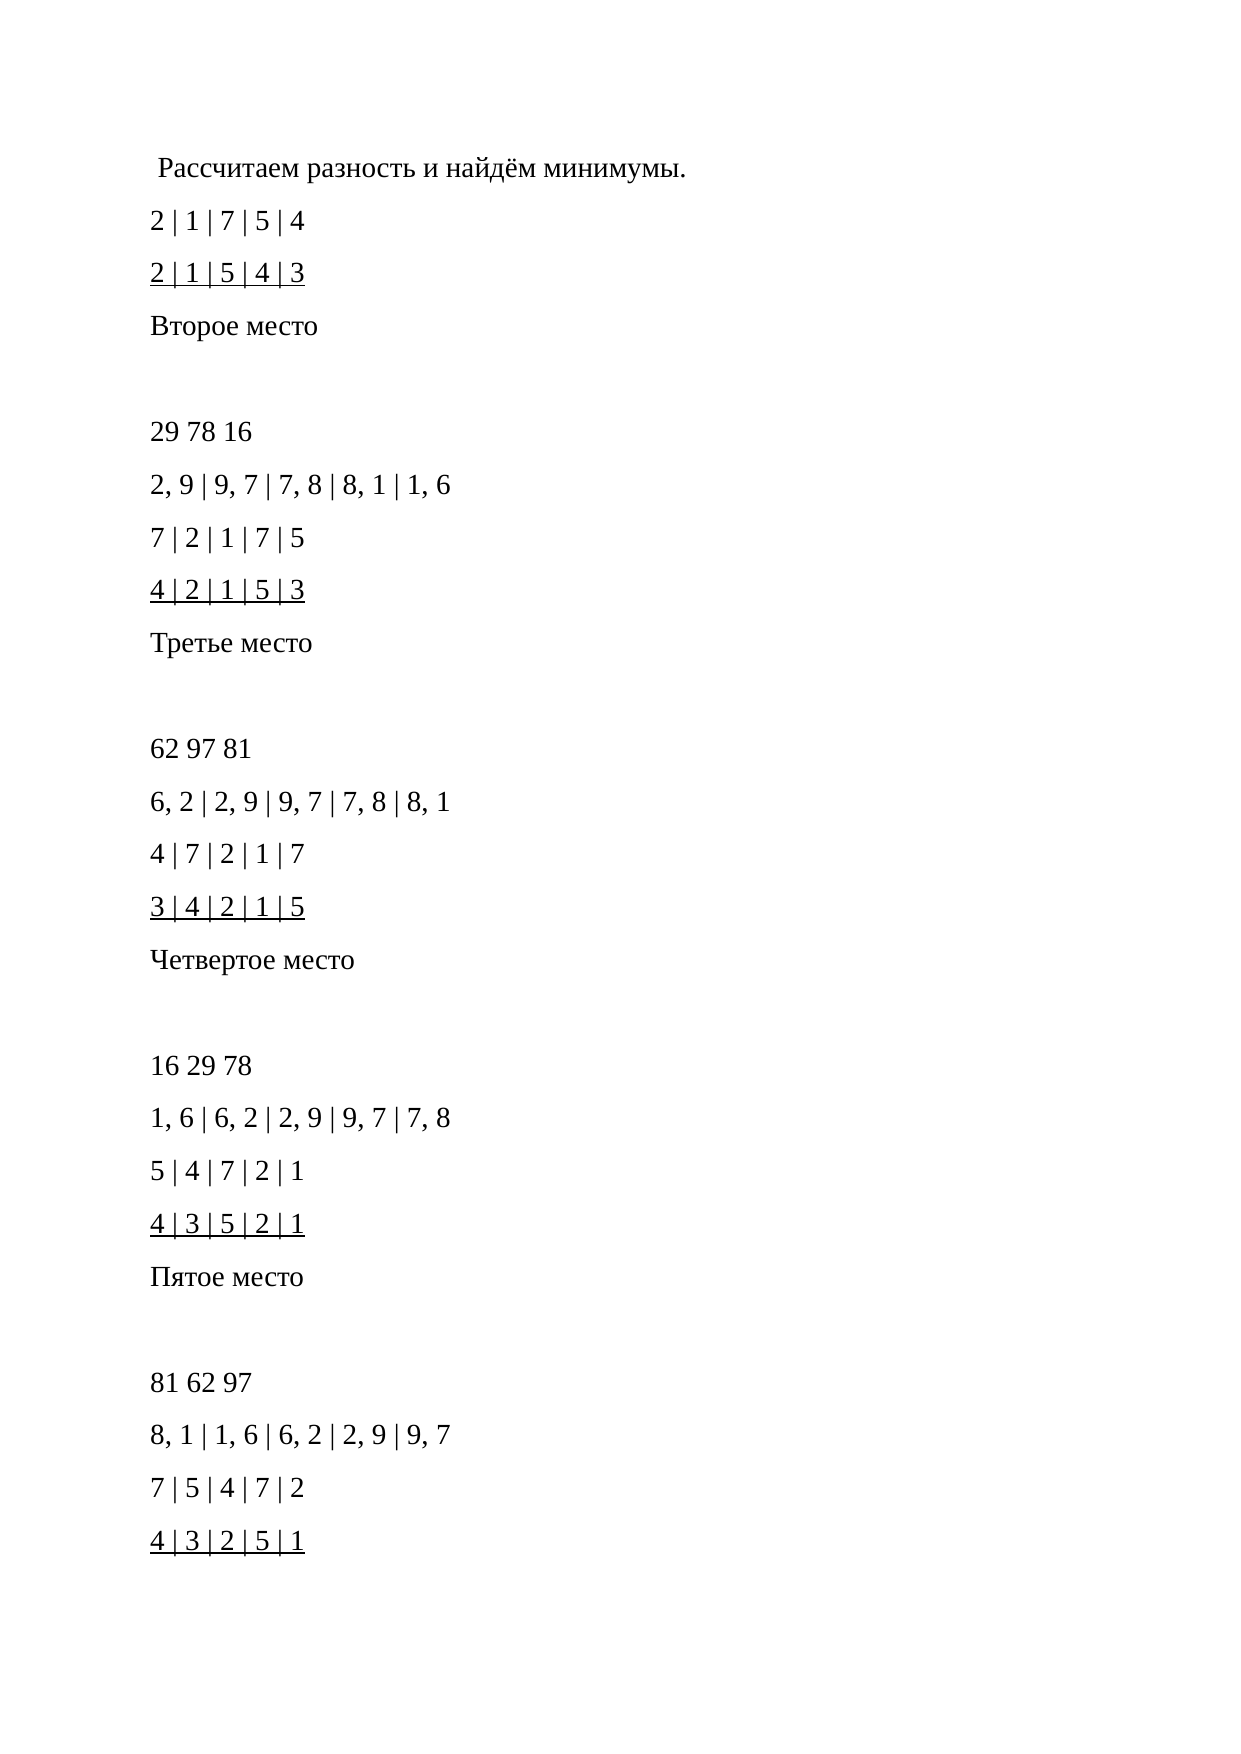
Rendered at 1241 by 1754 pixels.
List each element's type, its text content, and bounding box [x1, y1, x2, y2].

text 5 | 4 | 7 | 2 | 1 [150, 1153, 1090, 1187]
text 2, 9 | 9, 7 | 7, 8 | 8, 1 | 1, 6 [150, 467, 1090, 500]
text 4 | 3 | 5 | 2 | 1 [150, 1206, 1090, 1240]
text 7 | 5 | 4 | 7 | 2 [150, 1470, 1090, 1504]
text 2 | 1 | 7 | 5 | 4 [150, 203, 1090, 236]
text 16 29 78 [150, 1048, 1090, 1081]
text Второе место [150, 308, 1090, 342]
text 62 97 81 [150, 731, 1090, 764]
text 29 78 16 [150, 414, 1090, 448]
text 6, 2 | 2, 9 | 9, 7 | 7, 8 | 8, 1 [150, 784, 1090, 817]
text Рассчитаем разность и найдём минимумы. [150, 150, 1090, 183]
text Третье место [150, 625, 1090, 659]
text 7 | 2 | 1 | 7 | 5 [150, 520, 1090, 553]
text 8, 1 | 1, 6 | 6, 2 | 2, 9 | 9, 7 [150, 1417, 1090, 1451]
text Четвертое место [150, 942, 1090, 976]
text 1, 6 | 6, 2 | 2, 9 | 9, 7 | 7, 8 [150, 1101, 1090, 1134]
text 81 62 97 [150, 1365, 1090, 1398]
text 4 | 7 | 2 | 1 | 7 [150, 837, 1090, 870]
text 3 | 4 | 2 | 1 | 5 [150, 889, 1090, 923]
text 4 | 2 | 1 | 5 | 3 [150, 572, 1090, 606]
text 4 | 3 | 2 | 5 | 1 [150, 1523, 1090, 1557]
text 2 | 1 | 5 | 4 | 3 [150, 256, 1090, 289]
text Пятое место [150, 1259, 1090, 1293]
